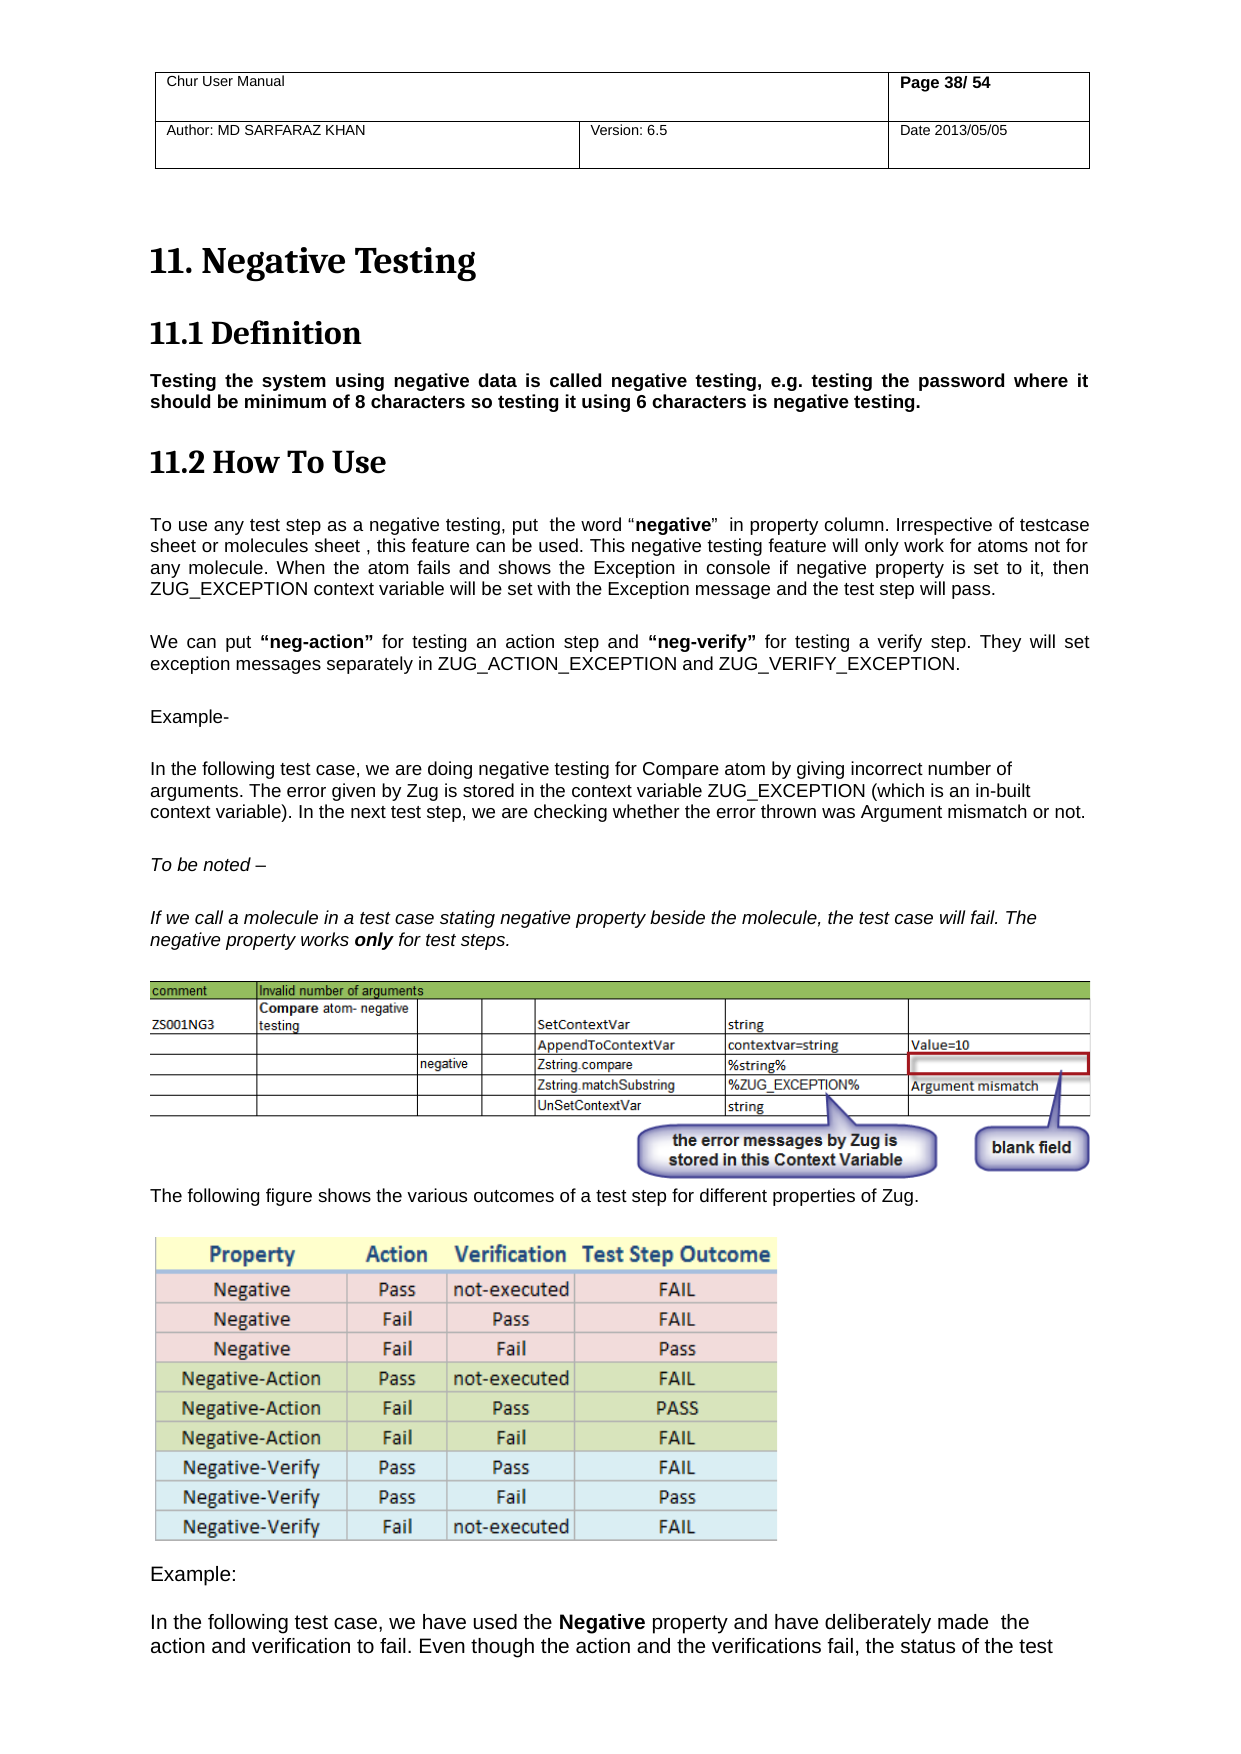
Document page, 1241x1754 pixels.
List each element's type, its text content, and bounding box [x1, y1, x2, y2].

text Example: [150, 1562, 1090, 1586]
text We can put “neg-action” for testing an action step and “neg-verify” for testing a verify step. They will set exception messages separately in ZUG_ACTION_EXCEPTION and ZUG_VERIFY_EXCEPTION. [150, 631, 1090, 674]
picture [155, 1237, 778, 1541]
text Example- [150, 705, 1090, 727]
text In the following test case, we are doing negative testing for Compare atom by giving incorrect number of arguments. The error given by Zug is stored in the context variable ZUG_EXCEPTION (which is an in-built context variable). In the next test step, we are checking whether the error thrown was Argument mismatch or not. [150, 758, 1090, 823]
text Testing the system using negative data is called negative testing, e.g. testing the password where it should be minimum of 8 characters so testing it using 6 characters is negative testing. [150, 369, 1090, 413]
text In the following test case, we have used the Negative property and have deliberately made the action and verification to fail. Even though the action and the verifications fail, the status of the test [150, 1610, 1090, 1658]
subtitle 11.2 How To Use [150, 444, 1090, 482]
text To use any test step as a negative testing, put the word “negative” in property column. Irrespective of testcase sheet or molecules sheet , this feature can be used. This negative testing feature will only work for atoms not for any molecule. When the atom fails and shows the Exception in console if negative property is set to it, then ZUG_EXCEPTION context variable will be set with the Exception message and the test step will pass. [150, 513, 1090, 600]
subtitle 11.1 Definition [150, 314, 1090, 353]
text The following figure shows the various outcomes of a test step for different properties of Zug. [150, 1185, 1090, 1206]
text To be noted – [150, 854, 1090, 876]
text If we call a molecule in a test case stating negative property beside the molecule, the test case will fail. The negative property works only for test steps. [150, 907, 1090, 950]
picture [150, 981, 1091, 1185]
subtitle 11. Negative Testing [150, 240, 1090, 283]
